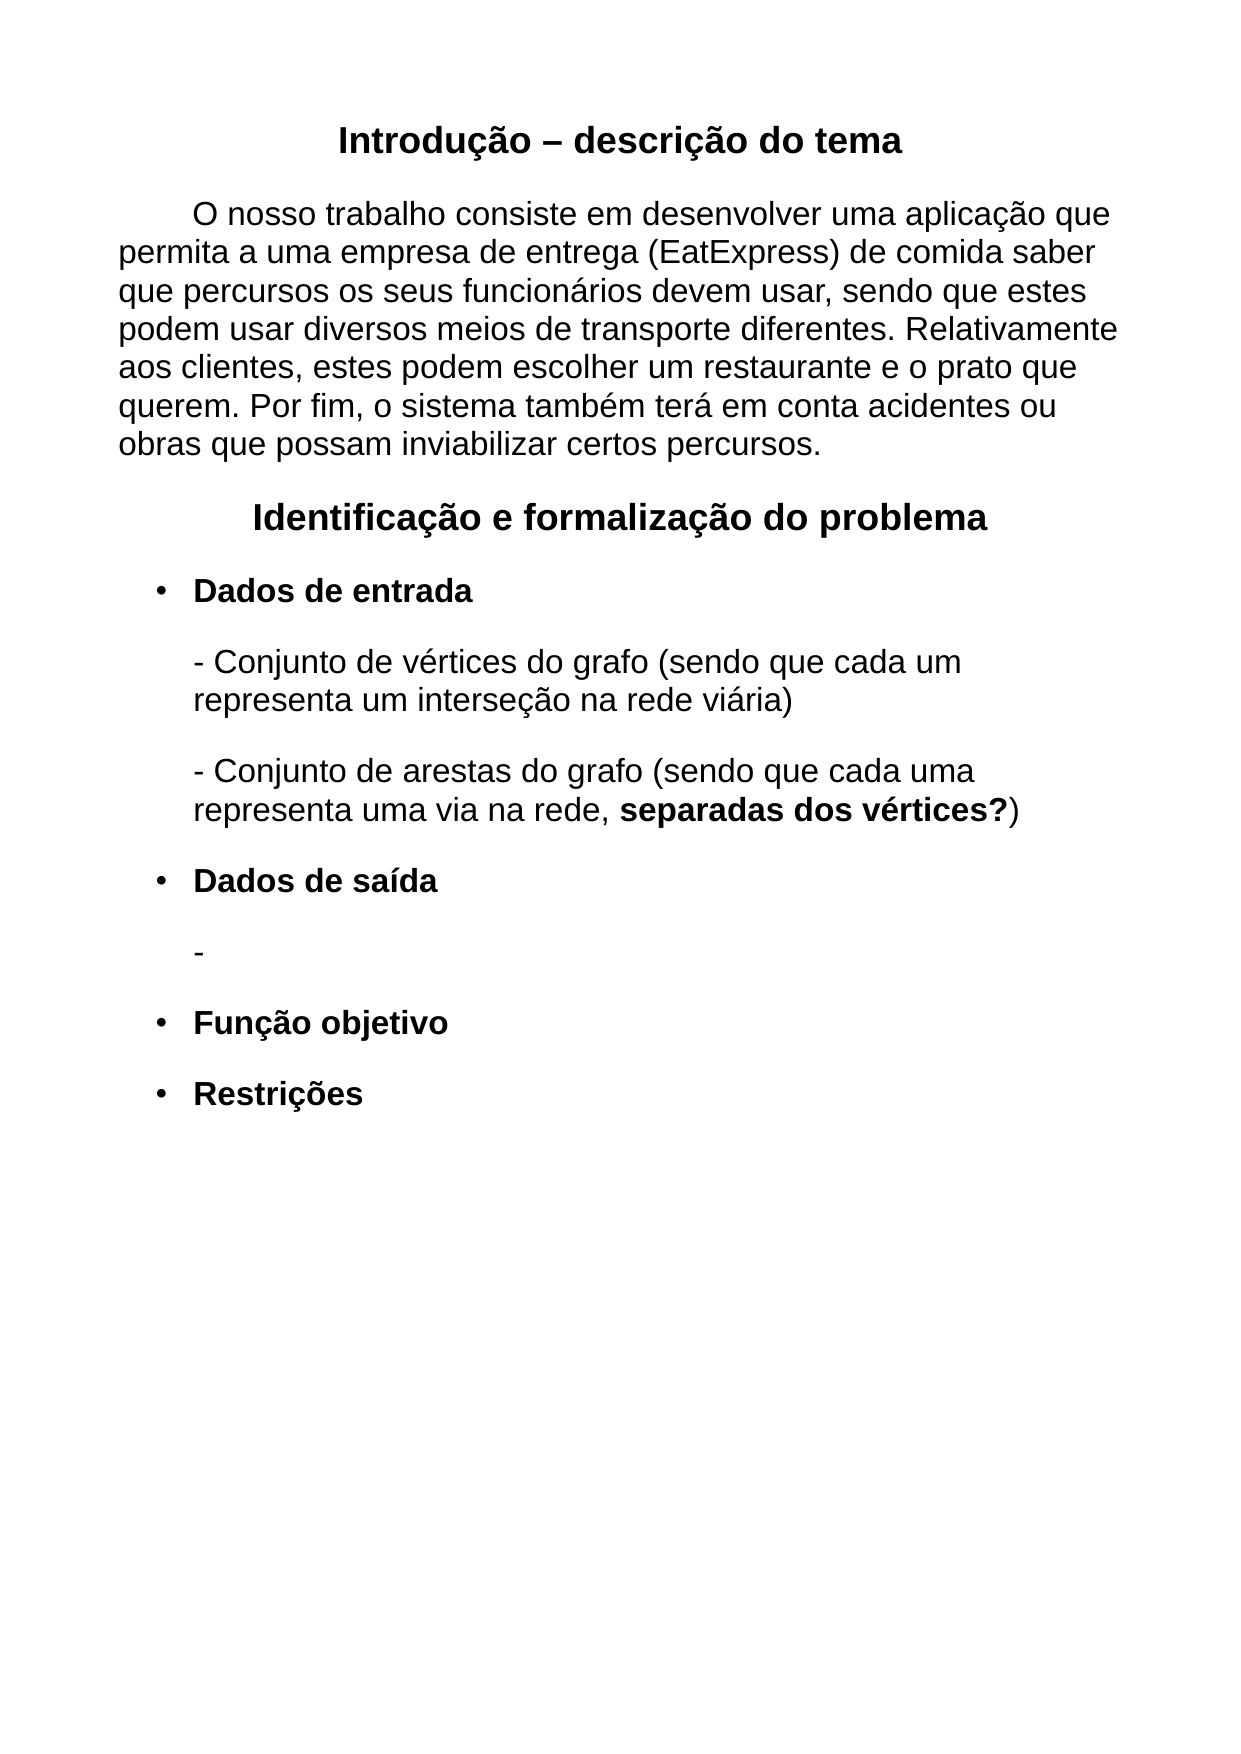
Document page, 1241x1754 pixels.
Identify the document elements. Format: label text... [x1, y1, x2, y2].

list Restrições [156, 1074, 1122, 1112]
list Dados de entrada [156, 571, 1122, 609]
list - Conjunto de arestas do grafo (sendo que cada uma representa uma via na rede, separadas dos vértices?) [156, 751, 1122, 828]
list - [156, 932, 1122, 970]
list Função objetivo [156, 1003, 1122, 1041]
text Introdução – descrição do tema [118, 118, 1122, 161]
text Identificação e formalização do problema [118, 495, 1122, 538]
list Dados de saída [156, 861, 1122, 899]
list - Conjunto de vértices do grafo (sendo que cada um representa um interseção na rede viária) [156, 642, 1122, 719]
text O nosso trabalho consiste em desenvolver uma aplicação que permita a uma empresa de entrega (EatExpress) de comida saber que percursos os seus funcionários devem usar, sendo que estes podem usar diversos meios de transporte diferentes. Relativamente aos clientes, estes podem escolher um restaurante e o prato que querem. Por fim, o sistema também terá em conta acidentes ou obras que possam inviabilizar certos percursos. [118, 194, 1122, 463]
